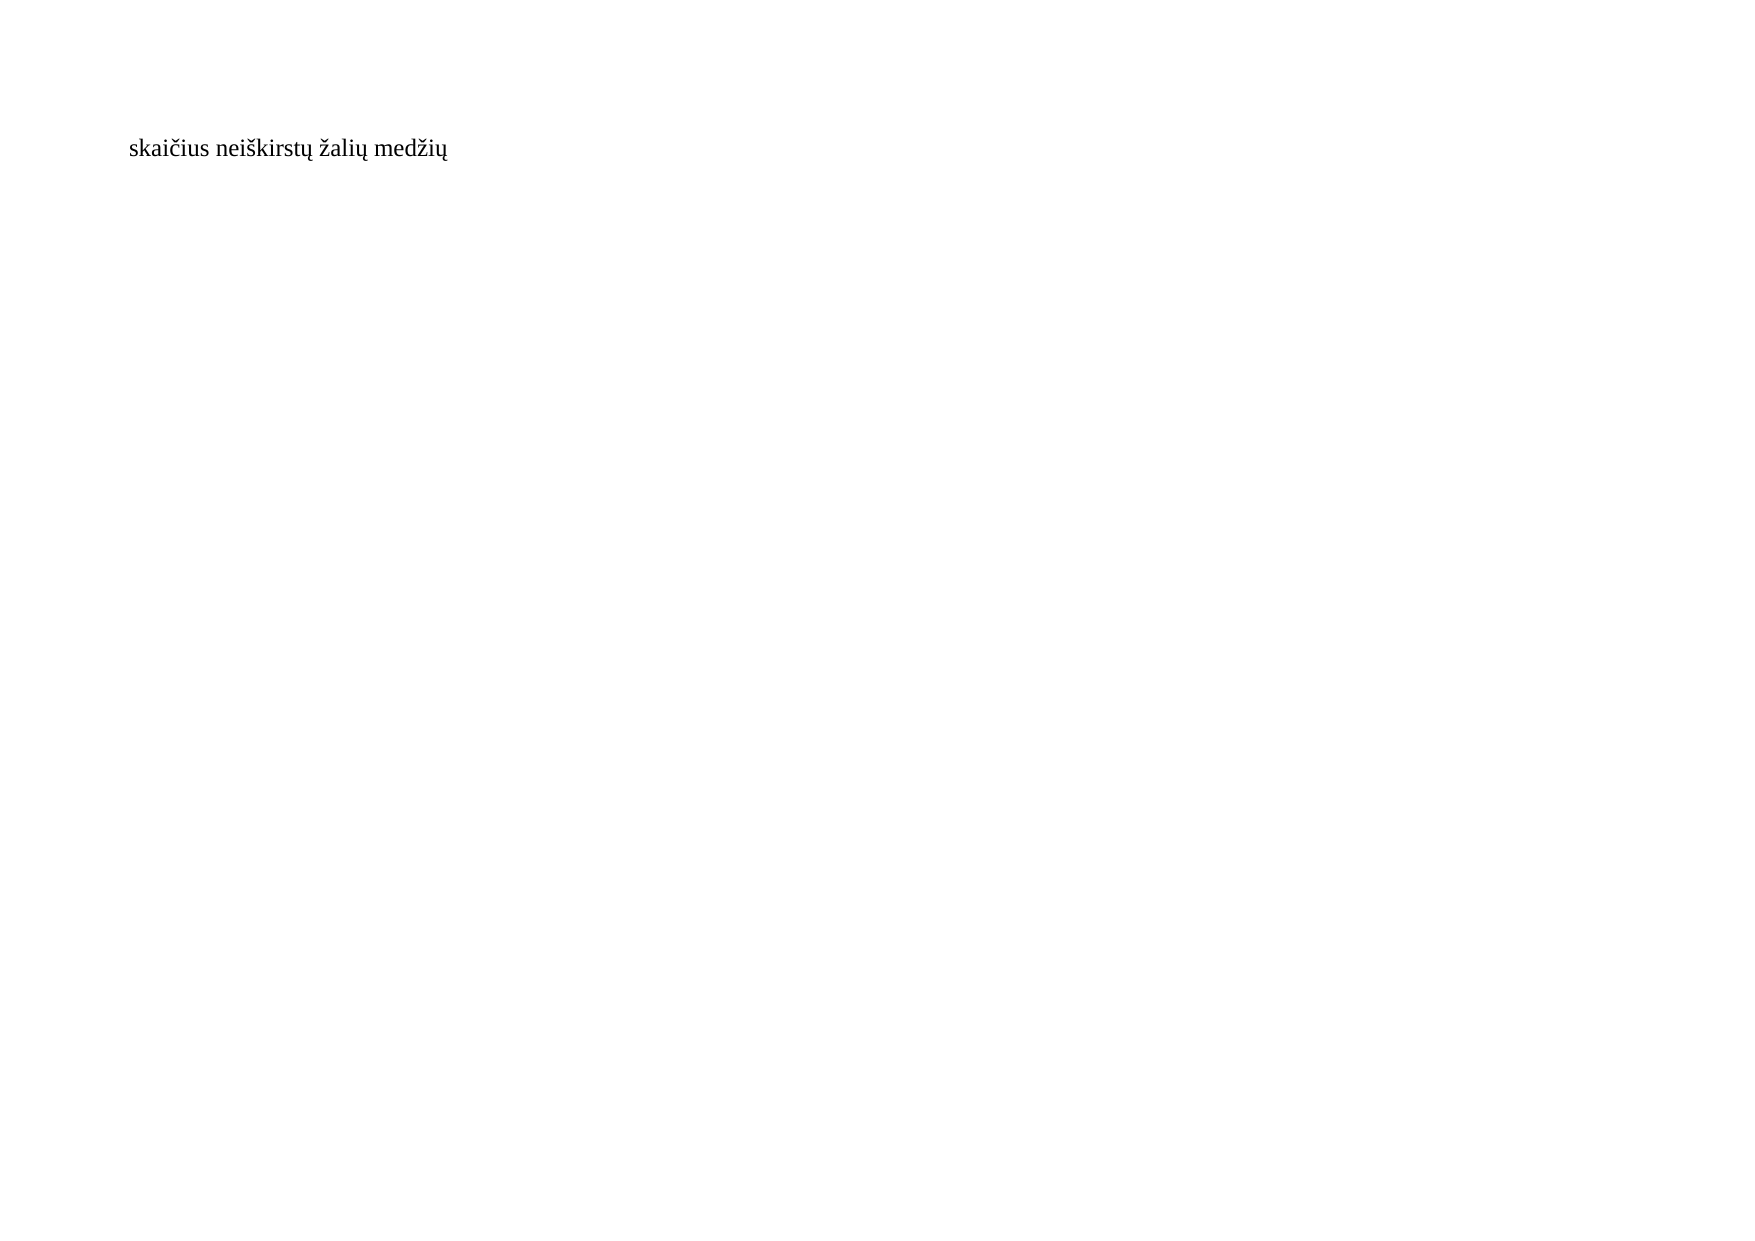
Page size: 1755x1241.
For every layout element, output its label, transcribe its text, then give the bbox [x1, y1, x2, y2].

table_cell skaičius neiškirstų žalių medžių [118, 133, 1737, 163]
